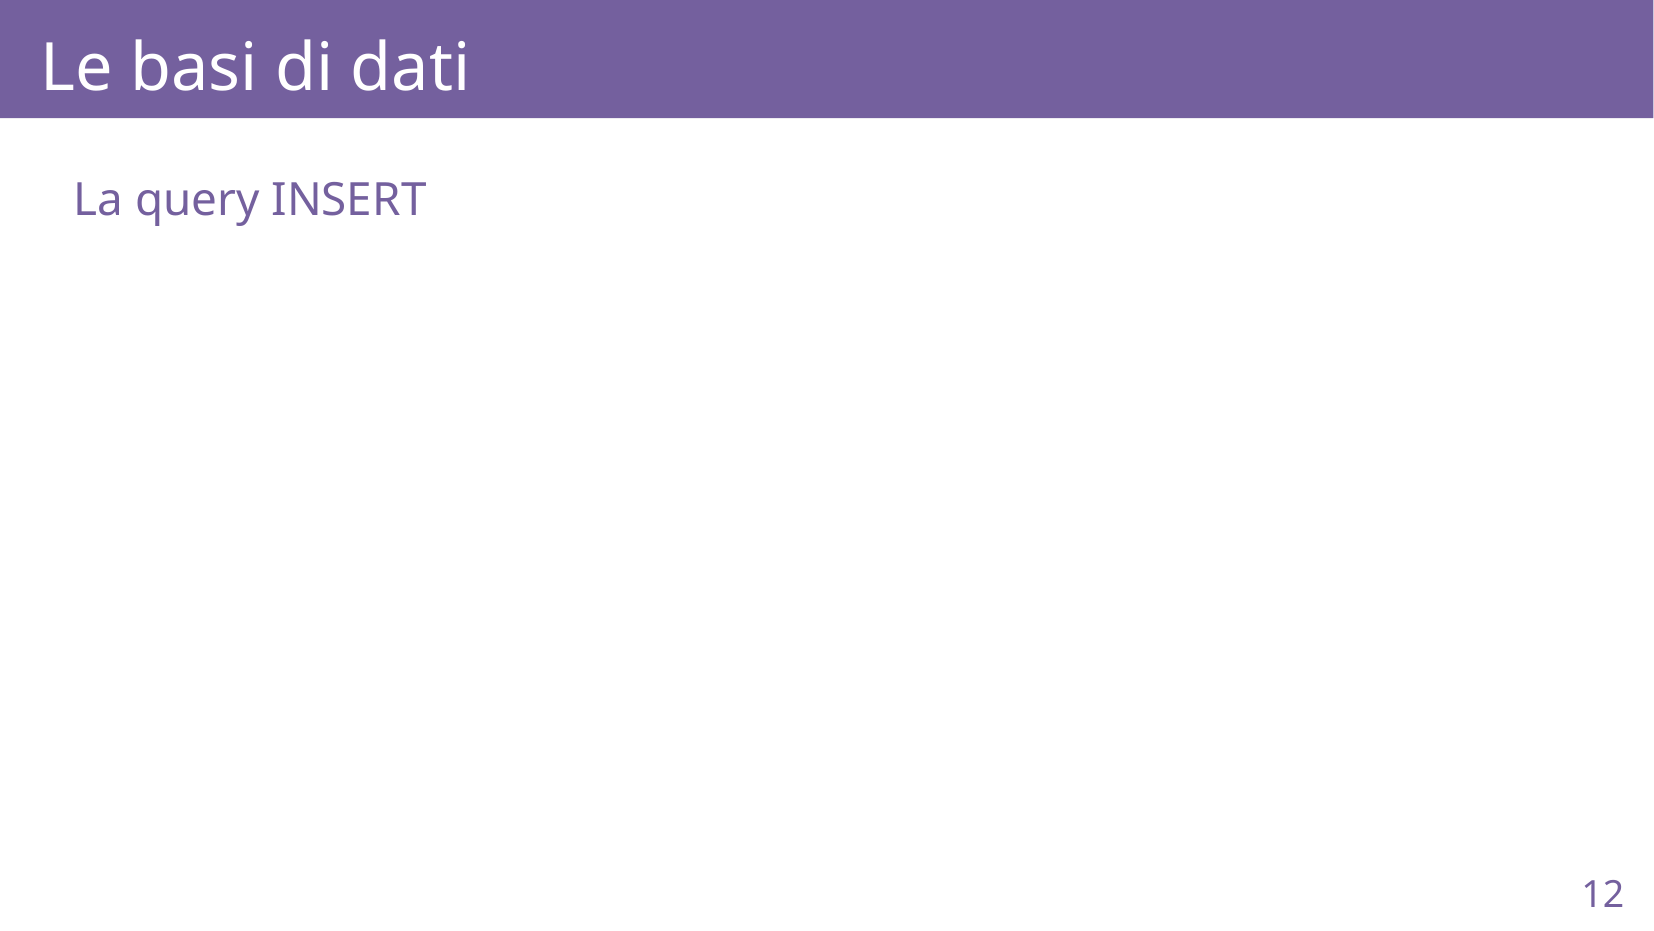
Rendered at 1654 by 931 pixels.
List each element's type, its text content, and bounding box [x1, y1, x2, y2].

text_box [0, 0, 1654, 119]
text_box La query INSERT [59, 158, 1107, 229]
text_box [1510, 860, 1654, 931]
text_box Le basi di dati [25, 11, 942, 107]
